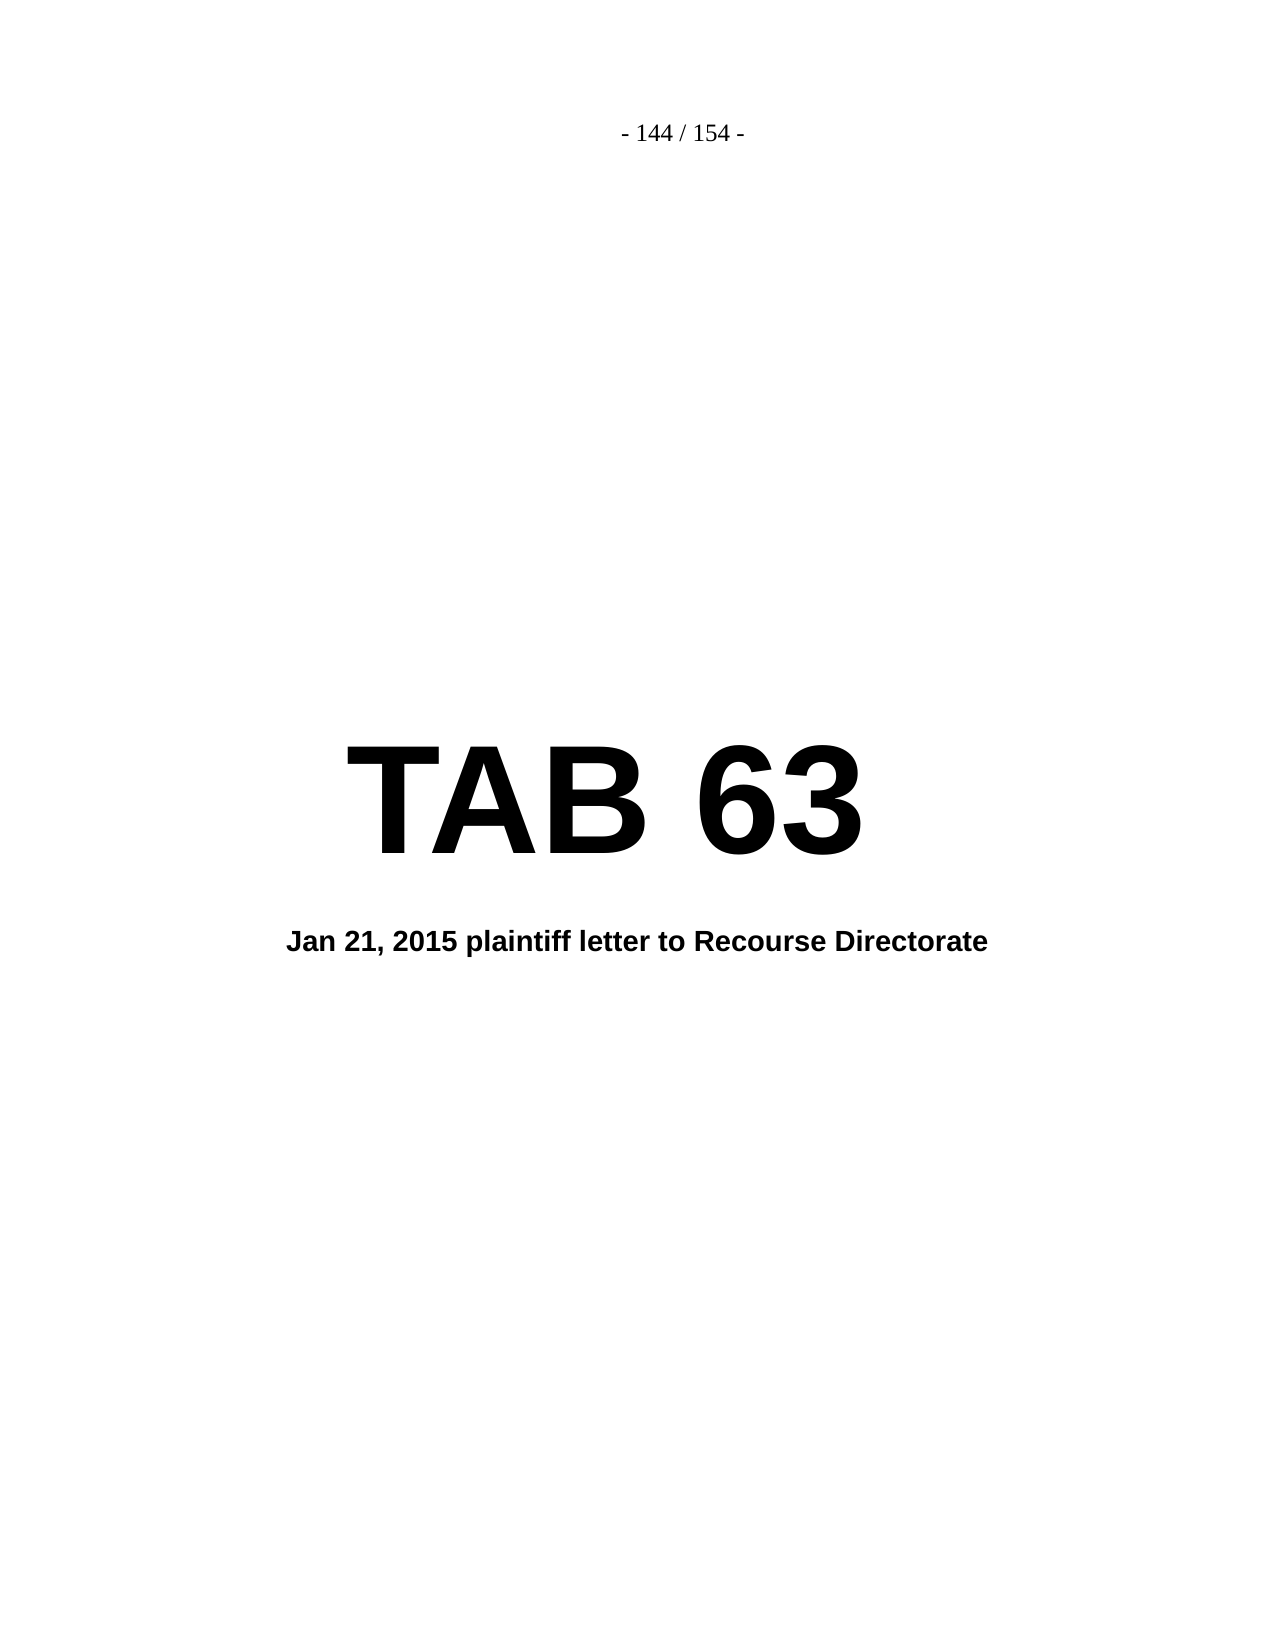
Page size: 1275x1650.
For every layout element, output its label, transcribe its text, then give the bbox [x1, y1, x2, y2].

subtitle Jan 21, 2015 plaintiff letter to Recourse Directorate [118, 924, 1157, 957]
